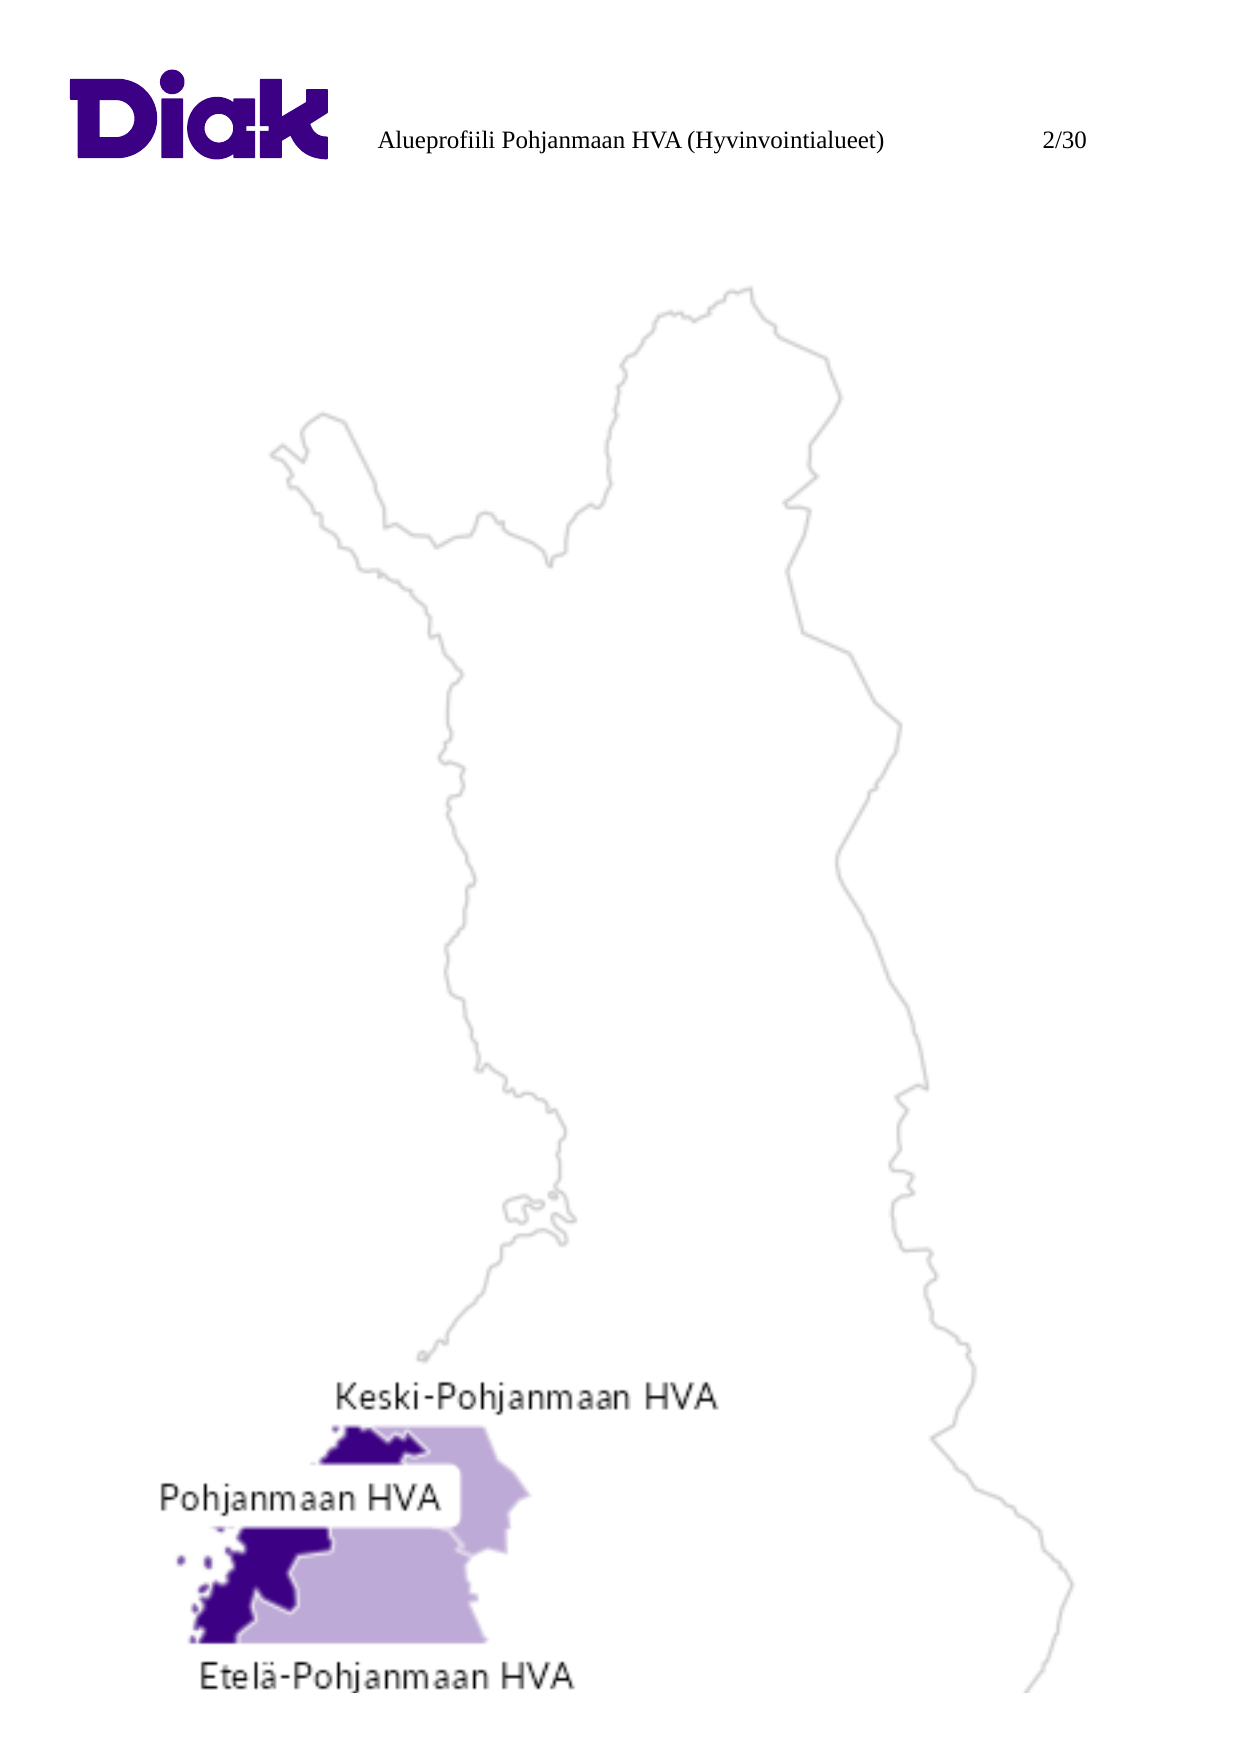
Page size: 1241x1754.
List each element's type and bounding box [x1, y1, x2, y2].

picture [61, 196, 1179, 1693]
